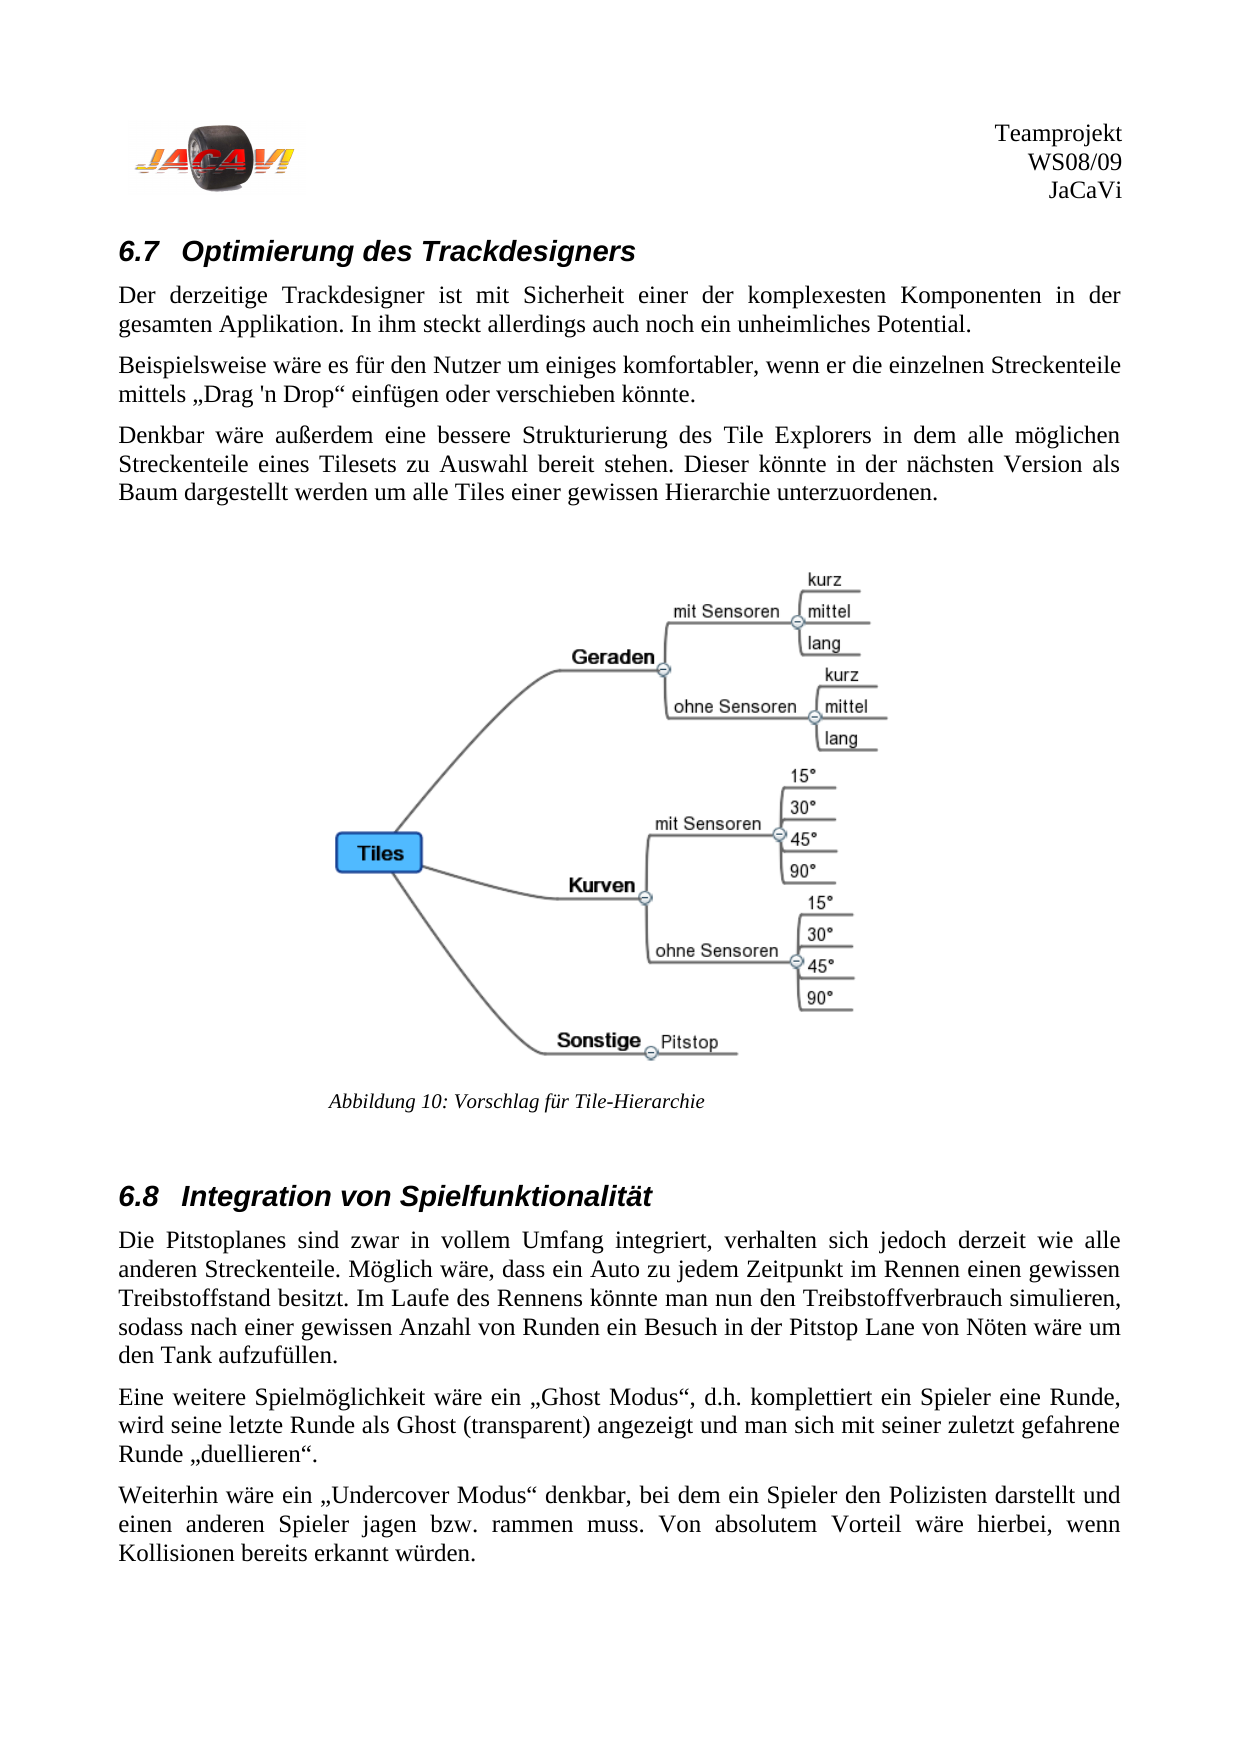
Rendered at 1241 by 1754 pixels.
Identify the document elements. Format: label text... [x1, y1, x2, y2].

text Weiterhin wäre ein „Undercover Modus“ denkbar, bei dem ein Spieler den Polizisten darstellt und einen anderen Spieler jagen bzw. rammen muss. Von absolutem Vorteil wäre hierbei, wenn Kollisionen bereits erkannt würden. [118, 1481, 1122, 1567]
text Die Pitstoplanes sind zwar in vollem Umfang integriert, verhalten sich jedoch derzeit wie alle anderen Streckenteile. Möglich wäre, dass ein Auto zu jedem Zeitpunkt im Rennen einen gewissen Treibstoffstand besitzt. Im Laufe des Rennens könnte man nun den Treibstoffverbrauch simulieren, sodass nach einer gewissen Anzahl von Runden ein Besuch in der Pitstop Lane von Nöten wäre um den Tank aufzufüllen. [118, 1226, 1122, 1369]
text Denkbar wäre außerdem eine bessere Strukturierung des Tile Explorers in dem alle möglichen Streckenteile eines Tilesets zu Auswahl bereit stehen. Dieser könnte in der nächsten Version als Baum dargestellt werden um alle Tiles einer gewissen Hierarchie unterzuordenen. [118, 420, 1122, 506]
picture [128, 120, 307, 195]
text Abbildung 10: Vorschlag für Tile-Hierarchie [329, 1090, 911, 1113]
picture [328, 531, 912, 1090]
subtitle Optimierung des Trackdesigners [118, 234, 1122, 267]
text Der derzeitige Trackdesigner ist mit Sicherheit einer der komplexesten Komponenten in der gesamten Applikation. In ihm steckt allerdings auch noch ein unheimliches Potential. [118, 280, 1122, 337]
subtitle Integration von Spielfunktionalität [118, 1179, 1122, 1213]
text Beispielsweise wäre es für den Nutzer um einiges komfortabler, wenn er die einzelnen Streckenteile mittels „Drag 'n Drop“ einfügen oder verschieben könnte. [118, 350, 1122, 407]
text Eine weitere Spielmöglichkeit wäre ein „Ghost Modus“, d.h. komplettiert ein Spieler eine Runde, wird seine letzte Runde als Ghost (transparent) angezeigt und man sich mit seiner zuletzt gefahrene Runde „duellieren“. [118, 1382, 1122, 1468]
